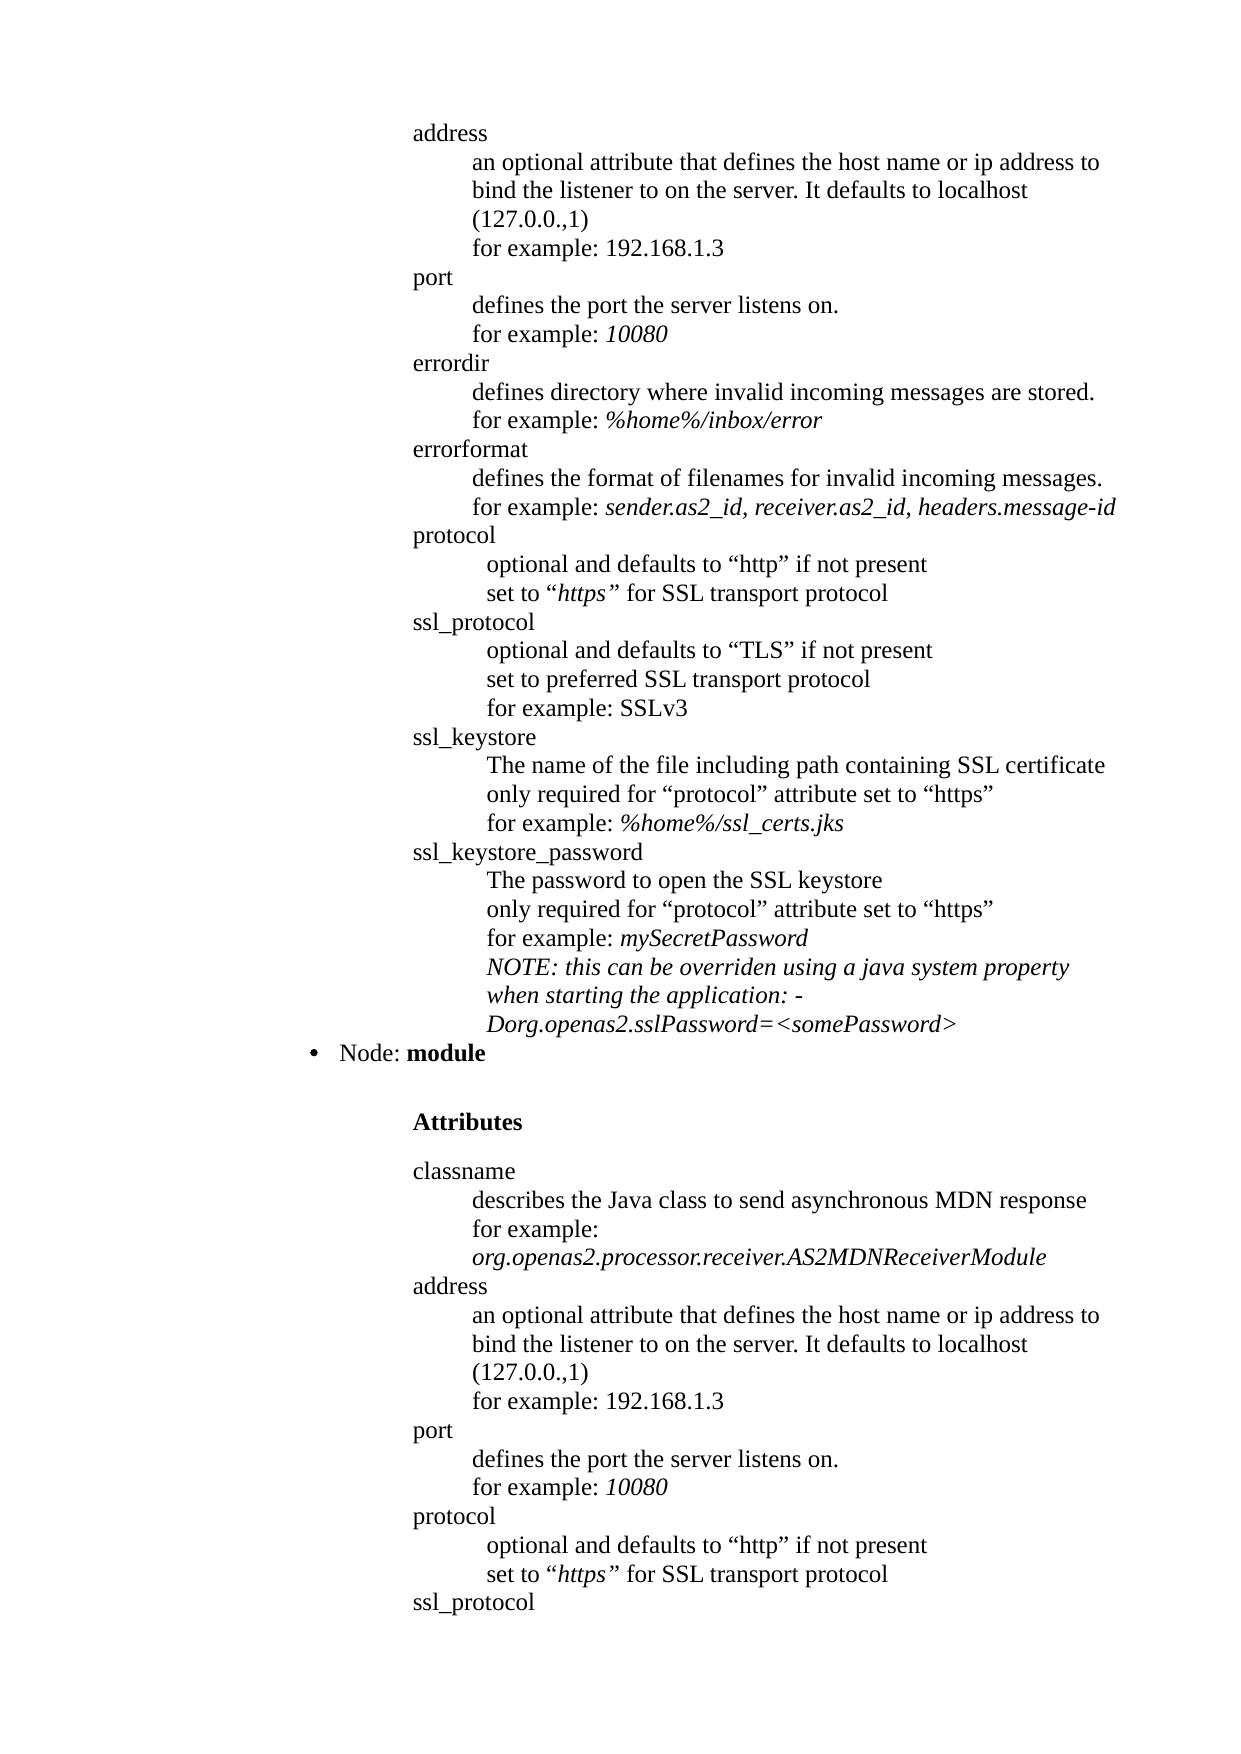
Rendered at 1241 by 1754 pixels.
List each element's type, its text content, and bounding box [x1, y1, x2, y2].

subtitle optional and defaults to “TLS” if not present [457, 636, 1122, 664]
list defines directory where invalid incoming messages are stored. for example: %home%/inbox/error [442, 377, 1122, 434]
list defines the port the server listens on. for example: 10080 [442, 291, 1122, 348]
list an optional attribute that defines the host name or ip address to bind the listener to on the server. It defaults to localhost (127.0.0.,1) for example: 192.168.1.3 [442, 1300, 1122, 1415]
subtitle address [383, 1271, 1122, 1300]
subtitle classname [383, 1156, 1122, 1185]
list set to “https” for SSL transport protocol [457, 578, 1122, 607]
subtitle The name of the file including path containing SSL certificate [457, 751, 1122, 779]
subtitle only required for “protocol” attribute set to “https” [457, 779, 1122, 808]
list for example: SSLv3 [457, 693, 1122, 722]
subtitle only required for “protocol” attribute set to “https” [457, 894, 1122, 923]
subtitle optional and defaults to “http” if not present [457, 549, 1122, 578]
subtitle protocol [383, 521, 1122, 549]
list describes the Java class to send asynchronous MDN response for example: org.openas2.processor.receiver.AS2MDNReceiverModule [442, 1185, 1122, 1271]
subtitle address [383, 118, 1122, 147]
list for example: %home%/ssl_certs.jks [457, 808, 1122, 837]
subtitle errorformat [383, 434, 1122, 463]
list defines the format of filenames for invalid incoming messages. for example: sender.as2_id, receiver.as2_id, headers.message-id [442, 463, 1122, 521]
list Attributes [383, 1073, 1122, 1136]
subtitle The password to open the SSL keystore [457, 866, 1122, 894]
subtitle port [383, 262, 1122, 291]
subtitle ssl_keystore [383, 722, 1122, 751]
subtitle ssl_protocol [383, 607, 1122, 636]
subtitle optional and defaults to “http” if not present [457, 1530, 1122, 1559]
list set to preferred SSL transport protocol [457, 664, 1122, 693]
list for example: mySecretPassword [457, 923, 1122, 952]
subtitle ssl_keystore_password [383, 837, 1122, 866]
list Node: module [309, 1038, 1122, 1067]
list set to “https” for SSL transport protocol [457, 1559, 1122, 1587]
subtitle port [383, 1415, 1122, 1444]
list an optional attribute that defines the host name or ip address to bind the listener to on the server. It defaults to localhost (127.0.0.,1) for example: 192.168.1.3 [442, 147, 1122, 262]
subtitle ssl_protocol [383, 1587, 1122, 1616]
subtitle errordir [383, 348, 1122, 377]
list NOTE: this can be overriden using a java system property when starting the application: -Dorg.openas2.sslPassword=<somePassword> [457, 952, 1122, 1038]
subtitle protocol [383, 1501, 1122, 1530]
list defines the port the server listens on. for example: 10080 [442, 1444, 1122, 1501]
